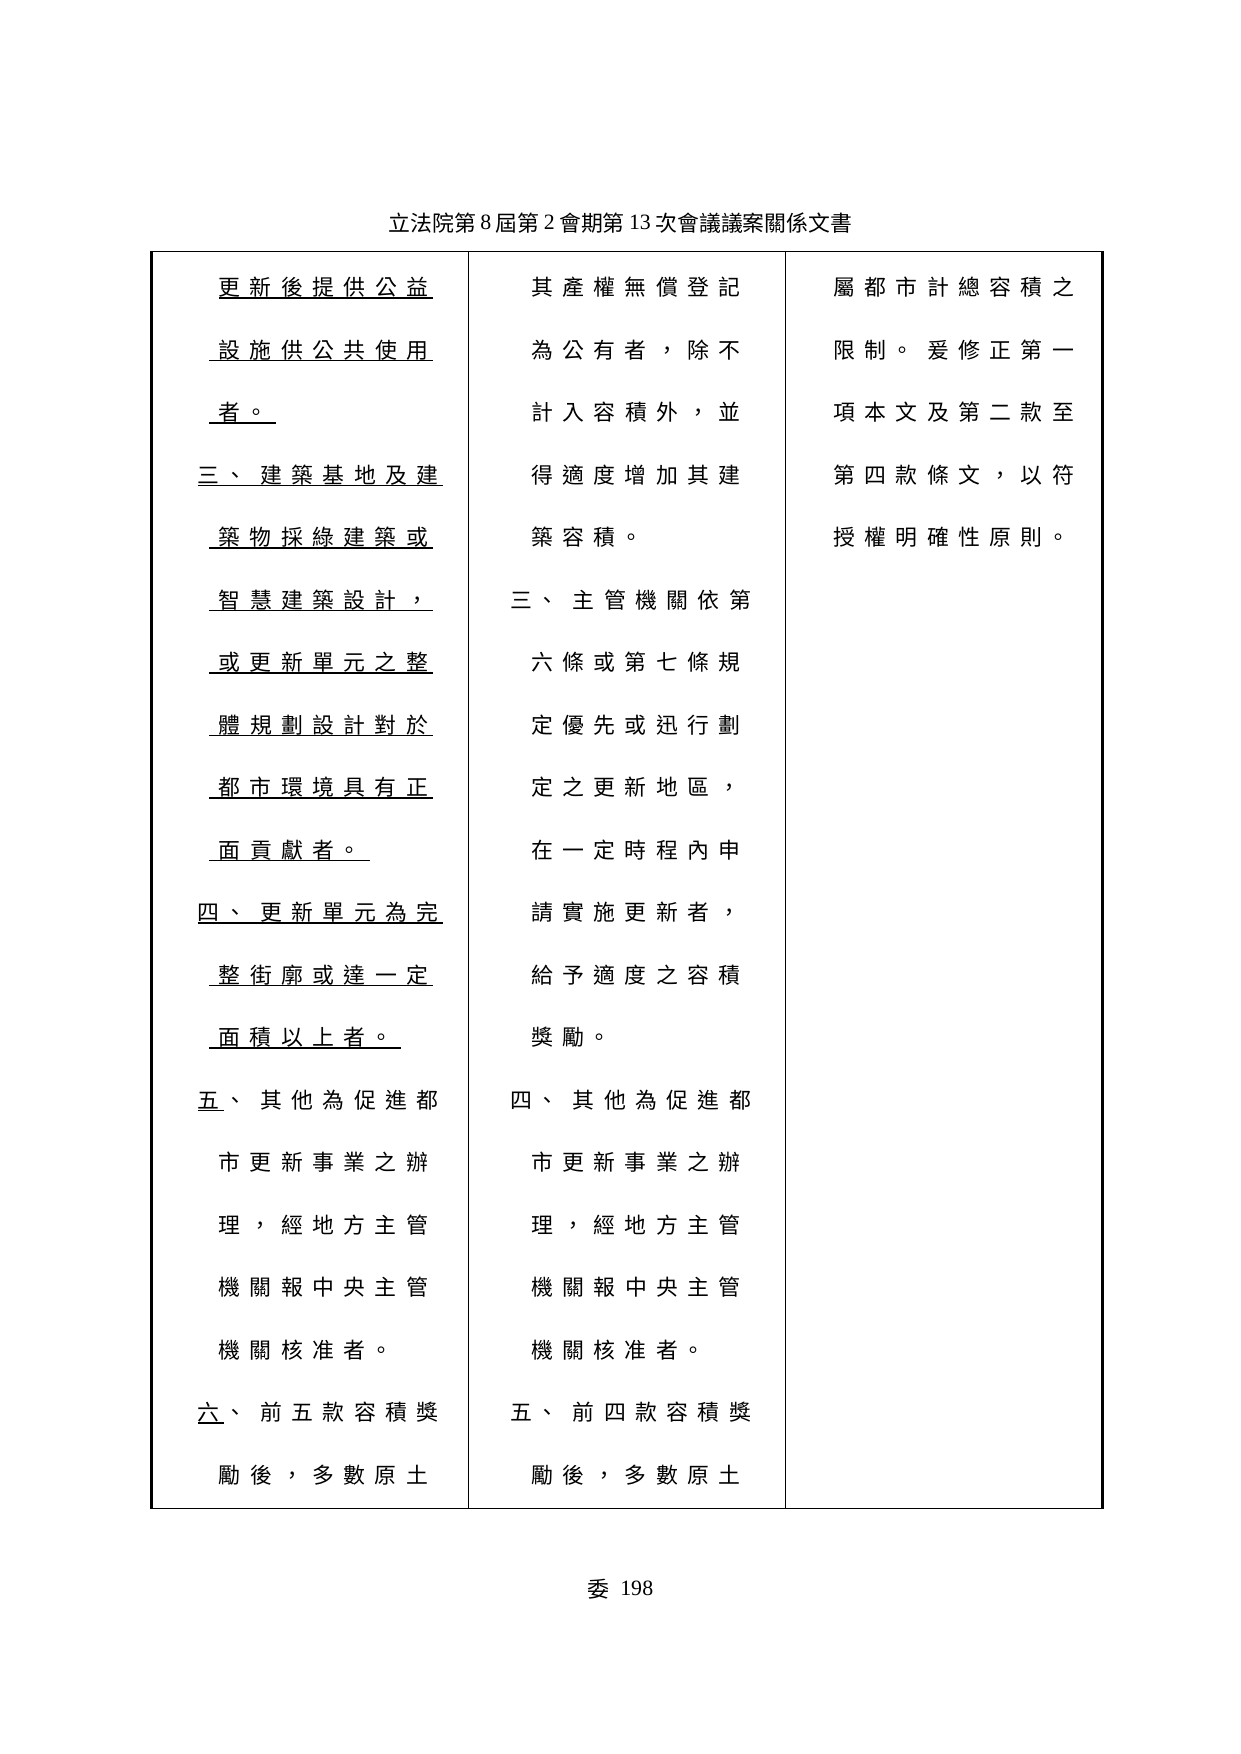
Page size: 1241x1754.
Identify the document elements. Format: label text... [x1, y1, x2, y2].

table_cell 屬都市計總容積之限制。爰修正第一項本文及第二款至第四款條文，以符授權明確性原則。 [786, 252, 1101, 1508]
table_cell 其產權無償登記為公有者，除不計入容積外，並得適度增加其建築容積。 三、主管機關依第六條或第七條規定優先或迅行劃定之更新地區，在一定時程內申請實施更新者，給予適度之容積獎勵。 四、其他為促進都市更新事業之辦理，經地方主管機關報中央主管機關核准者。 五、前四款容積獎勵後，多數原土 [469, 252, 785, 1508]
table_cell 更新後提供公益設施供公共使用者。 三、建築基地及建築物採綠建築或智慧建築設計，或更新單元之整體規劃設計對於都市環境具有正面貢獻者。 四、更新單元為完整街廓或達一定面積以上者。 五、其他為促進都市更新事業之辦理，經地方主管機關報中央主管機關核准者。 六、前五款容積獎勵後，多數原土 [153, 252, 468, 1508]
